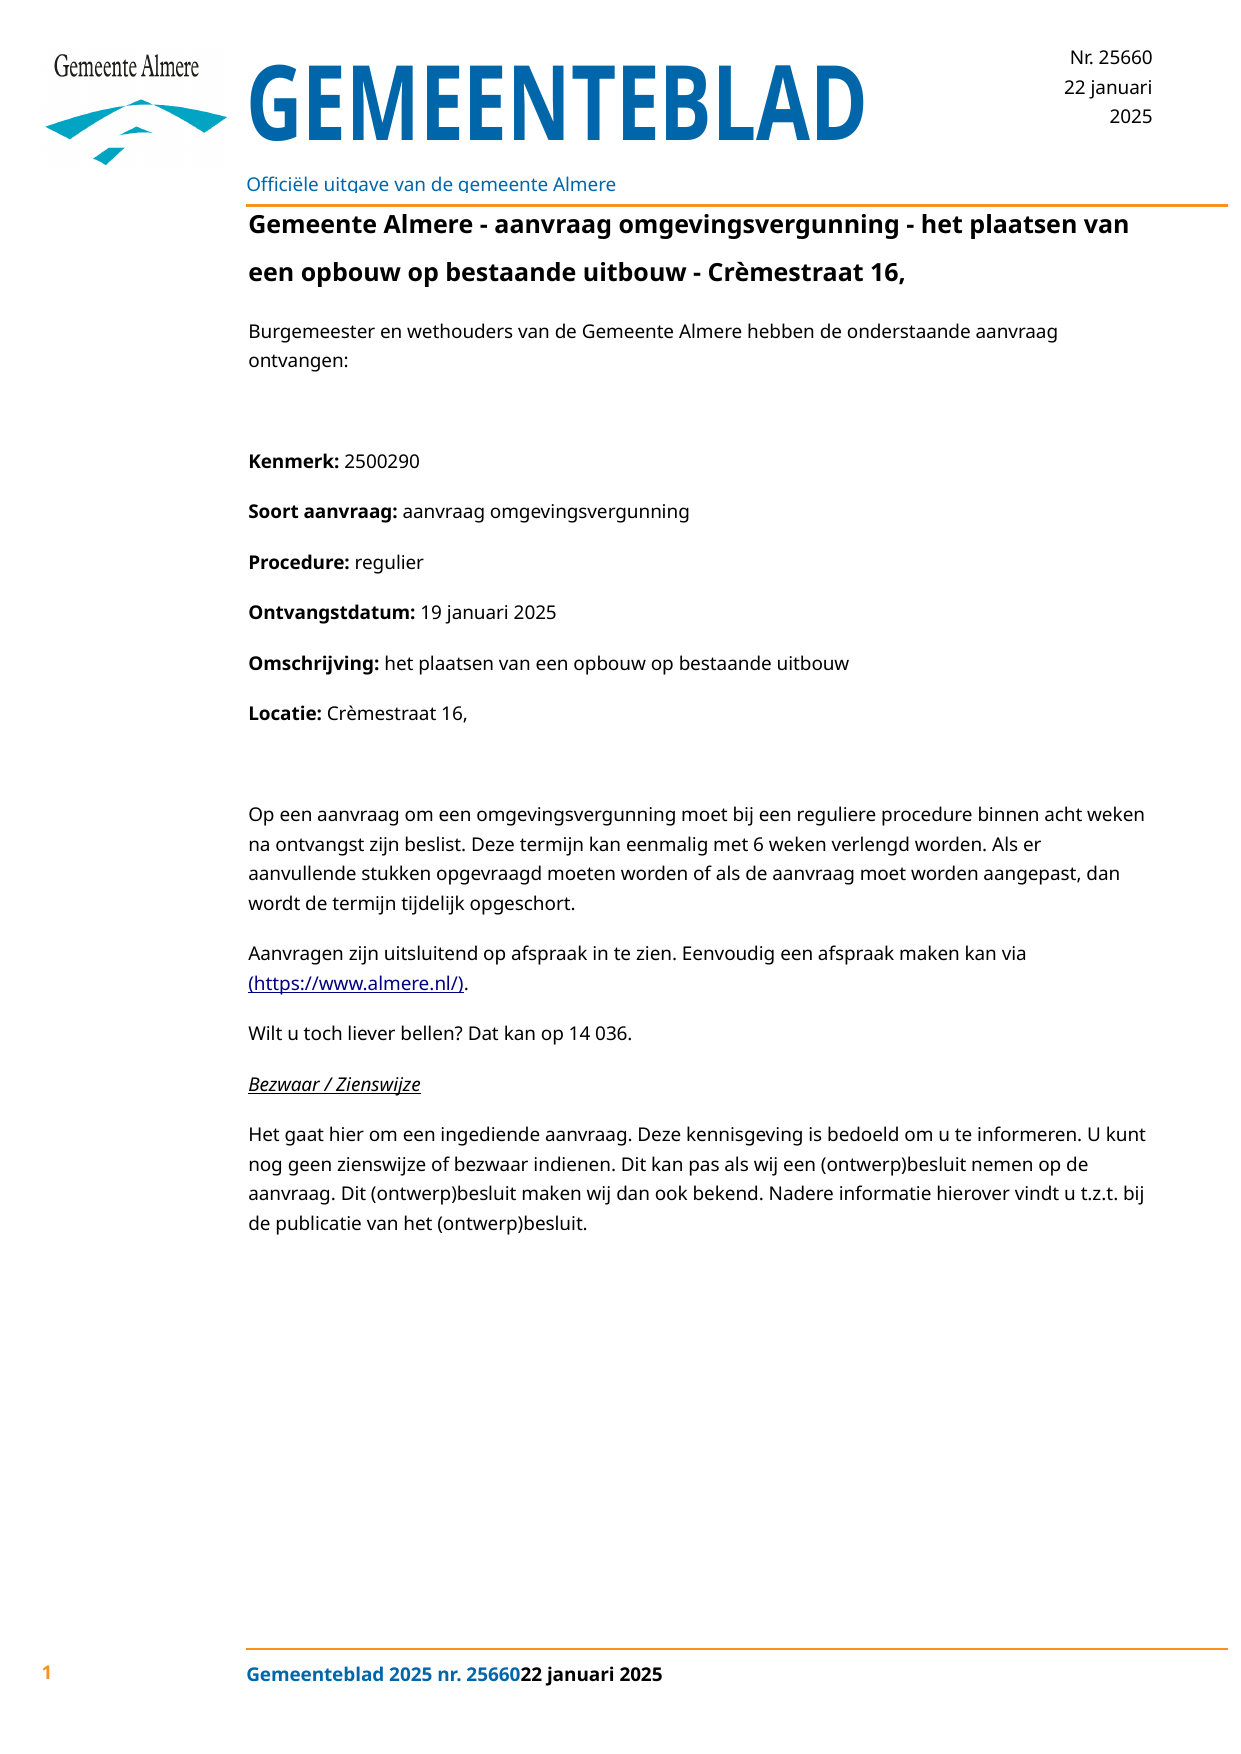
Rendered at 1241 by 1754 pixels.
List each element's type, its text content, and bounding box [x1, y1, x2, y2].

text Bezwaar / Zienswijze [248, 1071, 1152, 1097]
text Soort aanvraag: aanvraag omgevingsvergunning [248, 499, 1152, 524]
text Procedure: regulier [248, 549, 1152, 575]
text Kenmerk: 2500290 [248, 448, 1152, 474]
text Ontvangstdatum: 19 januari 2025 [248, 599, 1152, 625]
text Op een aanvraag om een omgevingsvergunning moet bij een reguliere procedure binnen acht weken na ontvangst zijn beslist. Deze termijn kan eenmalig met 6 weken verlengd worden. Als er aanvullende stukken opgevraagd moeten worden of als de aanvraag moet worden aangepast, dan wordt de termijn tijdelijk opgeschort. [248, 801, 1152, 916]
text Omschrijving: het plaatsen van een opbouw op bestaande uitbouw [248, 650, 1152, 676]
text Aanvragen zijn uitsluitend op afspraak in te zien. Eenvoudig een afspraak maken kan via (https://www.almere.nl/). [248, 940, 1152, 996]
text Wilt u toch liever bellen? Dat kan op 14 036. [248, 1020, 1152, 1046]
text Burgemeester en wethouders van de Gemeente Almere hebben de onderstaande aanvraag ontvangen: [248, 318, 1152, 373]
text Locatie: Crèmestraat 16, [248, 700, 1152, 726]
text Gemeente Almere - aanvraag omgevingsvergunning - het plaatsen van een opbouw op bestaande uitbouw - Crèmestraat 16, [248, 207, 1152, 288]
text Het gaat hier om een ingediende aanvraag. Deze kennisgeving is bedoeld om u te informeren. U kunt nog geen zienswijze of bezwaar indienen. Dit kan pas als wij een (ontwerp)besluit nemen op de aanvraag. Dit (ontwerp)besluit maken wij dan ook bekend. Nadere informatie hierover vindt u t.z.t. bij de publicatie van het (ontwerp)besluit. [248, 1121, 1152, 1236]
picture [41, 47, 231, 172]
